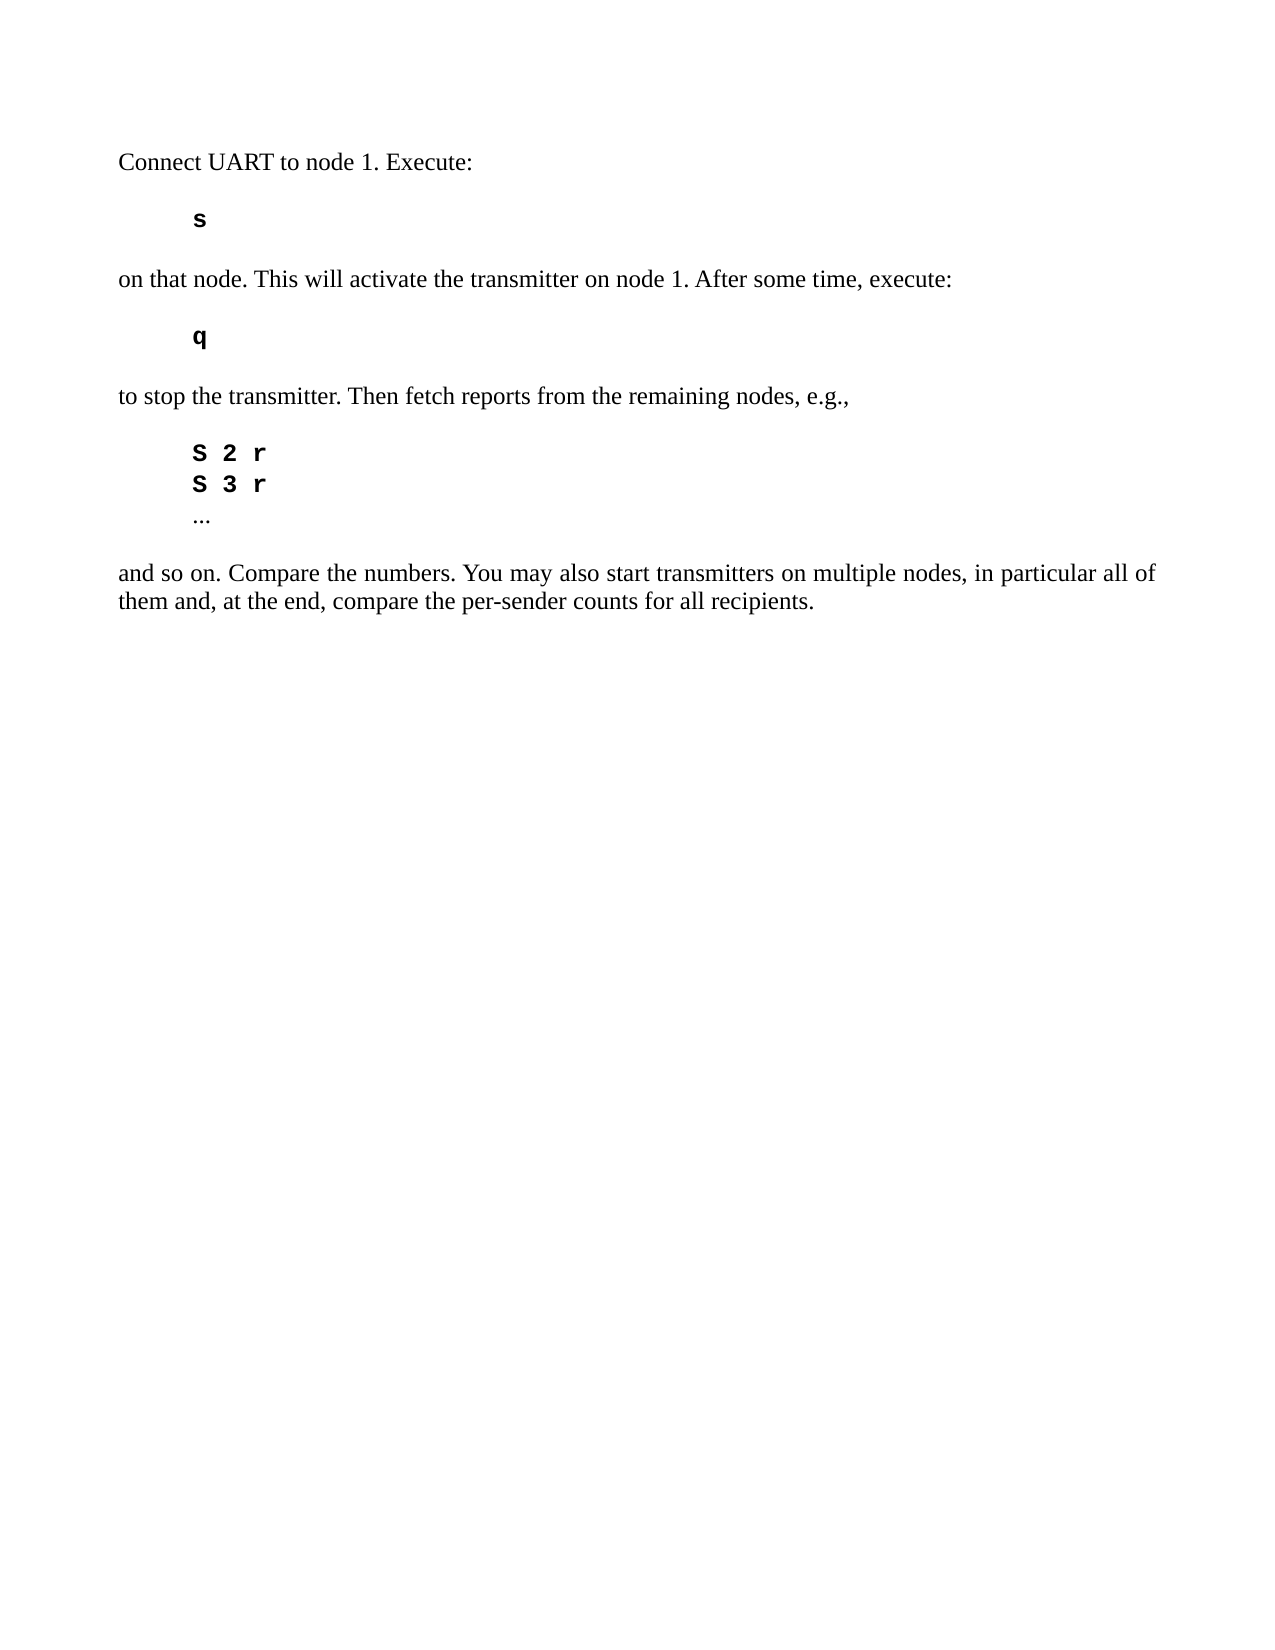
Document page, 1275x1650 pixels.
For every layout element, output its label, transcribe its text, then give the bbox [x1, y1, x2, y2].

text S 3 r [118, 469, 1157, 500]
text s [118, 204, 1157, 235]
text ... [118, 500, 1157, 529]
text Connect UART to node 1. Execute: [118, 147, 1157, 176]
text on that node. This will activate the transmitter on node 1. After some time, execute: [118, 264, 1157, 293]
text and so on. Compare the numbers. You may also start transmitters on multiple nodes, in particular all of them and, at the end, compare the per-sender counts for all recipients. [118, 558, 1157, 615]
text to stop the transmitter. Then fetch reports from the remaining nodes, e.g., [118, 381, 1157, 410]
text S 2 r [118, 438, 1157, 469]
text q [118, 321, 1157, 352]
